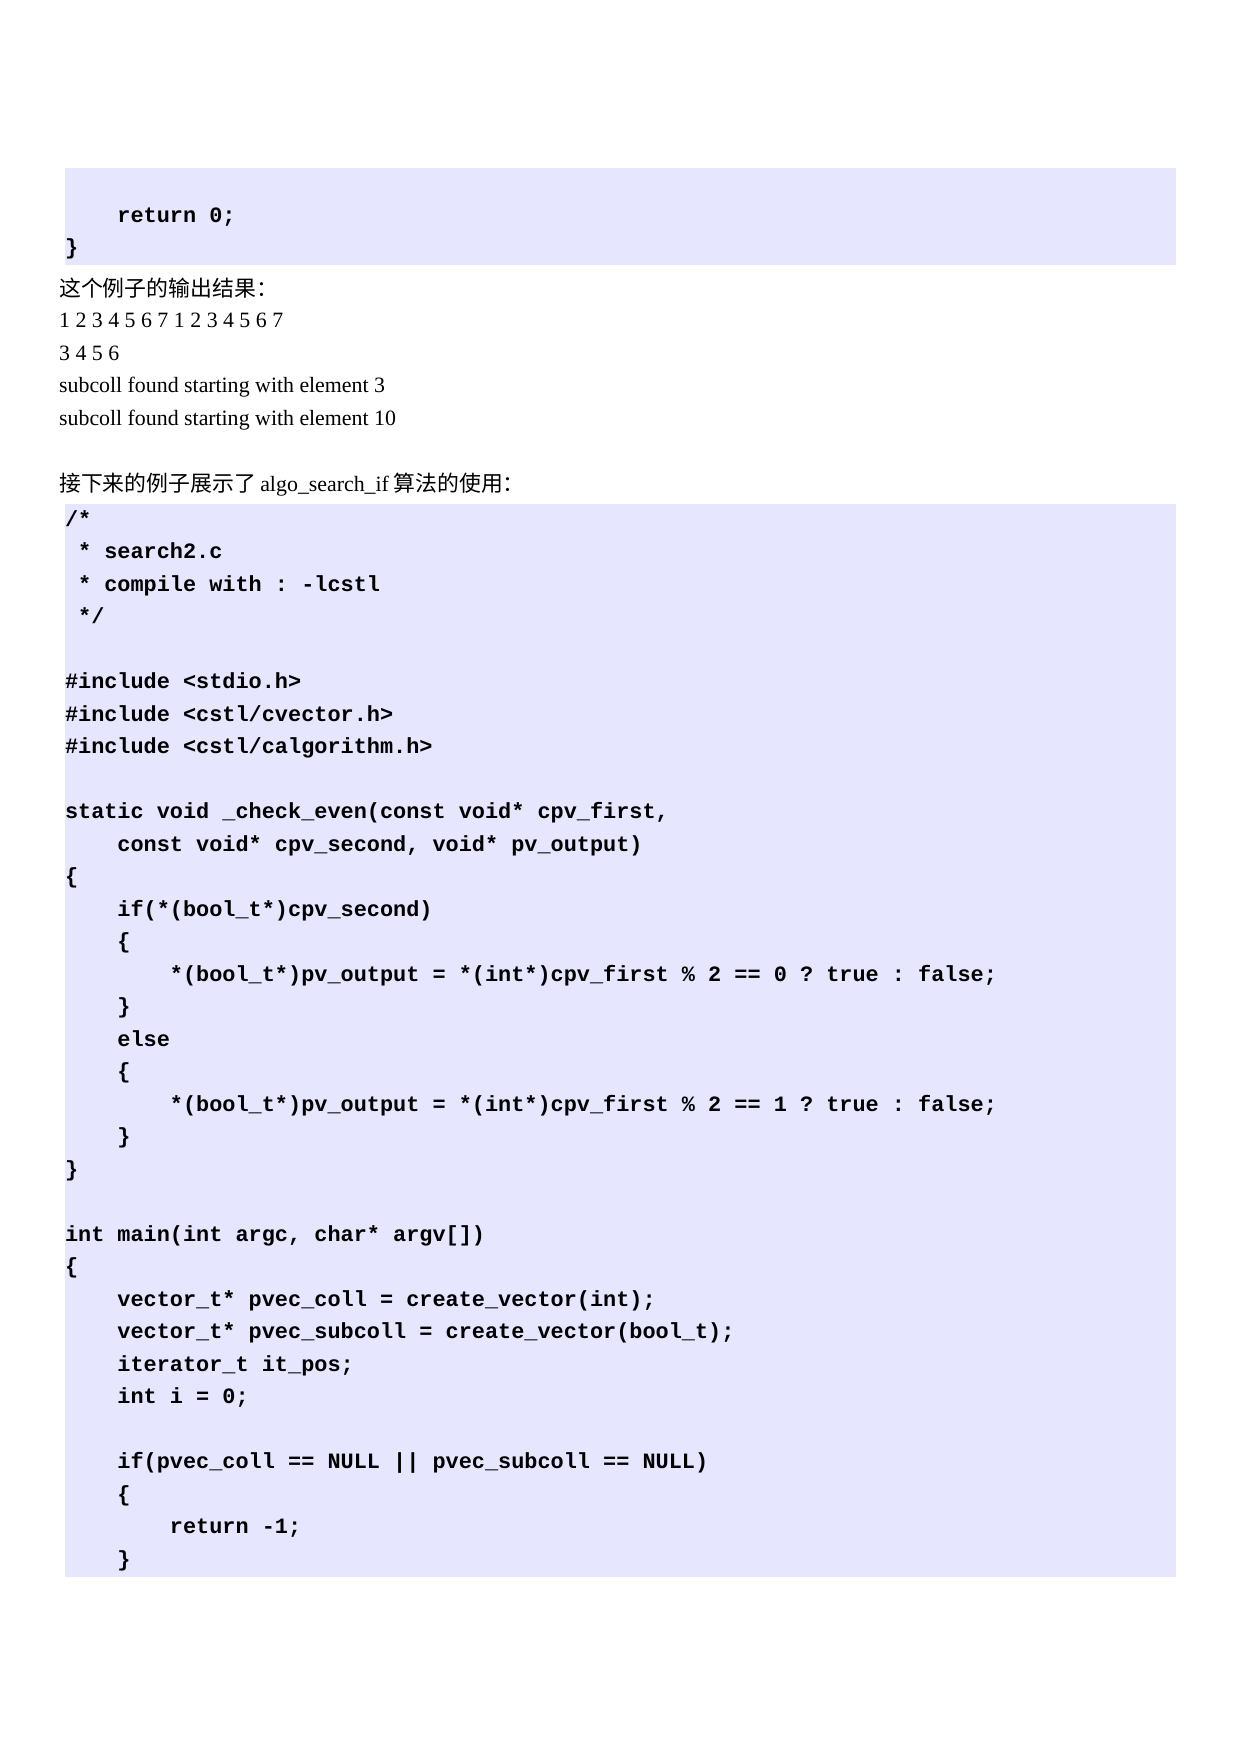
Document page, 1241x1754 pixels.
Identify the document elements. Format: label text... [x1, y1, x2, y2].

table_header /* * search2.c * compile with : -lcstl */ #include <stdio.h> #include <cstl/cvector.h> #include <cstl/calgorithm.h> static void _check_even(const void* cpv_first, const void* cpv_second, void* pv_output) { if(*(bool_t*)cpv_second) { *(bool_t*)pv_output = *(int*)cpv_first % 2 == 0 ? true : false; } else { *(bool_t*)pv_output = *(int*)cpv_first % 2 == 1 ? true : false; } } int main(int argc, char* argv[]) { vector_t* pvec_coll = create_vector(int); vector_t* pvec_subcoll = create_vector(bool_t); iterator_t it_pos; int i = 0; if(pvec_coll == NULL || pvec_subcoll == NULL) { return -1; } [60, 500, 1181, 1583]
table_header return 0; } [60, 163, 1181, 271]
text subcoll found starting with element 3 [59, 368, 1181, 401]
text subcoll found starting with element 10 [59, 401, 1181, 433]
text 这个例子的输出结果： [59, 272, 1181, 303]
text 1 2 3 4 5 6 7 1 2 3 4 5 6 7 [59, 303, 1181, 336]
text 接下来的例子展示了algo_search_if算法的使用： [59, 466, 1181, 498]
text 3 4 5 6 [59, 336, 1181, 368]
